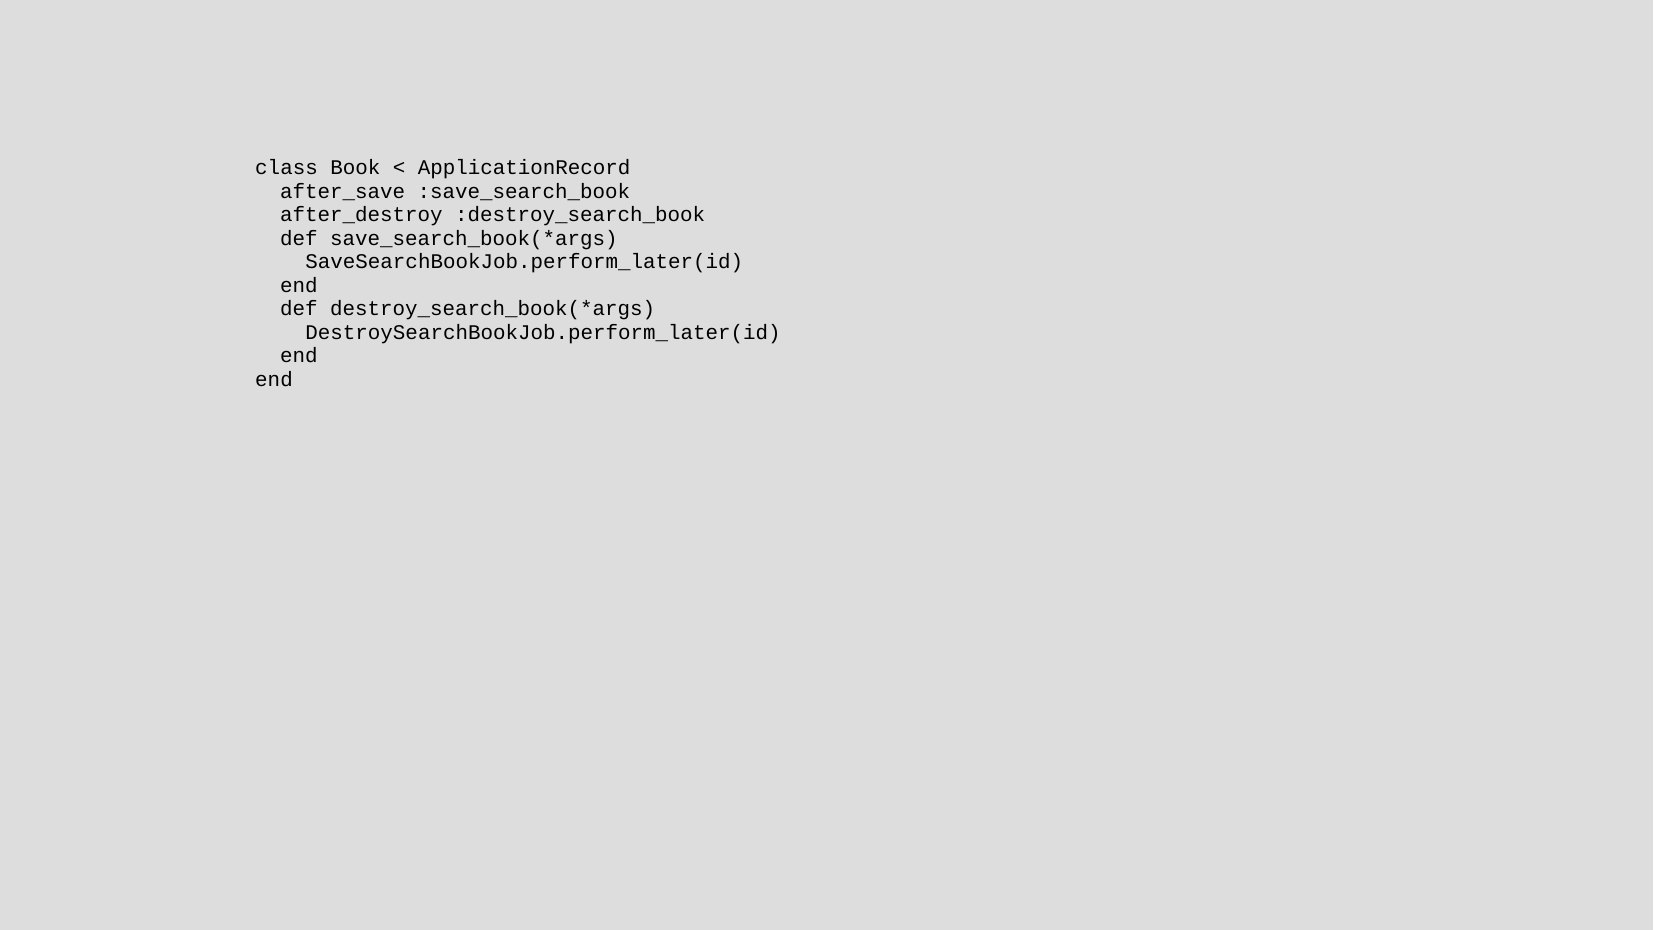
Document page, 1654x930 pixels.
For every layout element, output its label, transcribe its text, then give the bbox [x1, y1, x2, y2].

text_box class Book < ApplicationRecord after_save :save_search_book after_destroy :destroy_search_book def save_search_book(*args) SaveSearchBookJob.perform_later(id) end def destroy_search_book(*args) DestroySearchBookJob.perform_later(id) end end [240, 150, 1396, 751]
